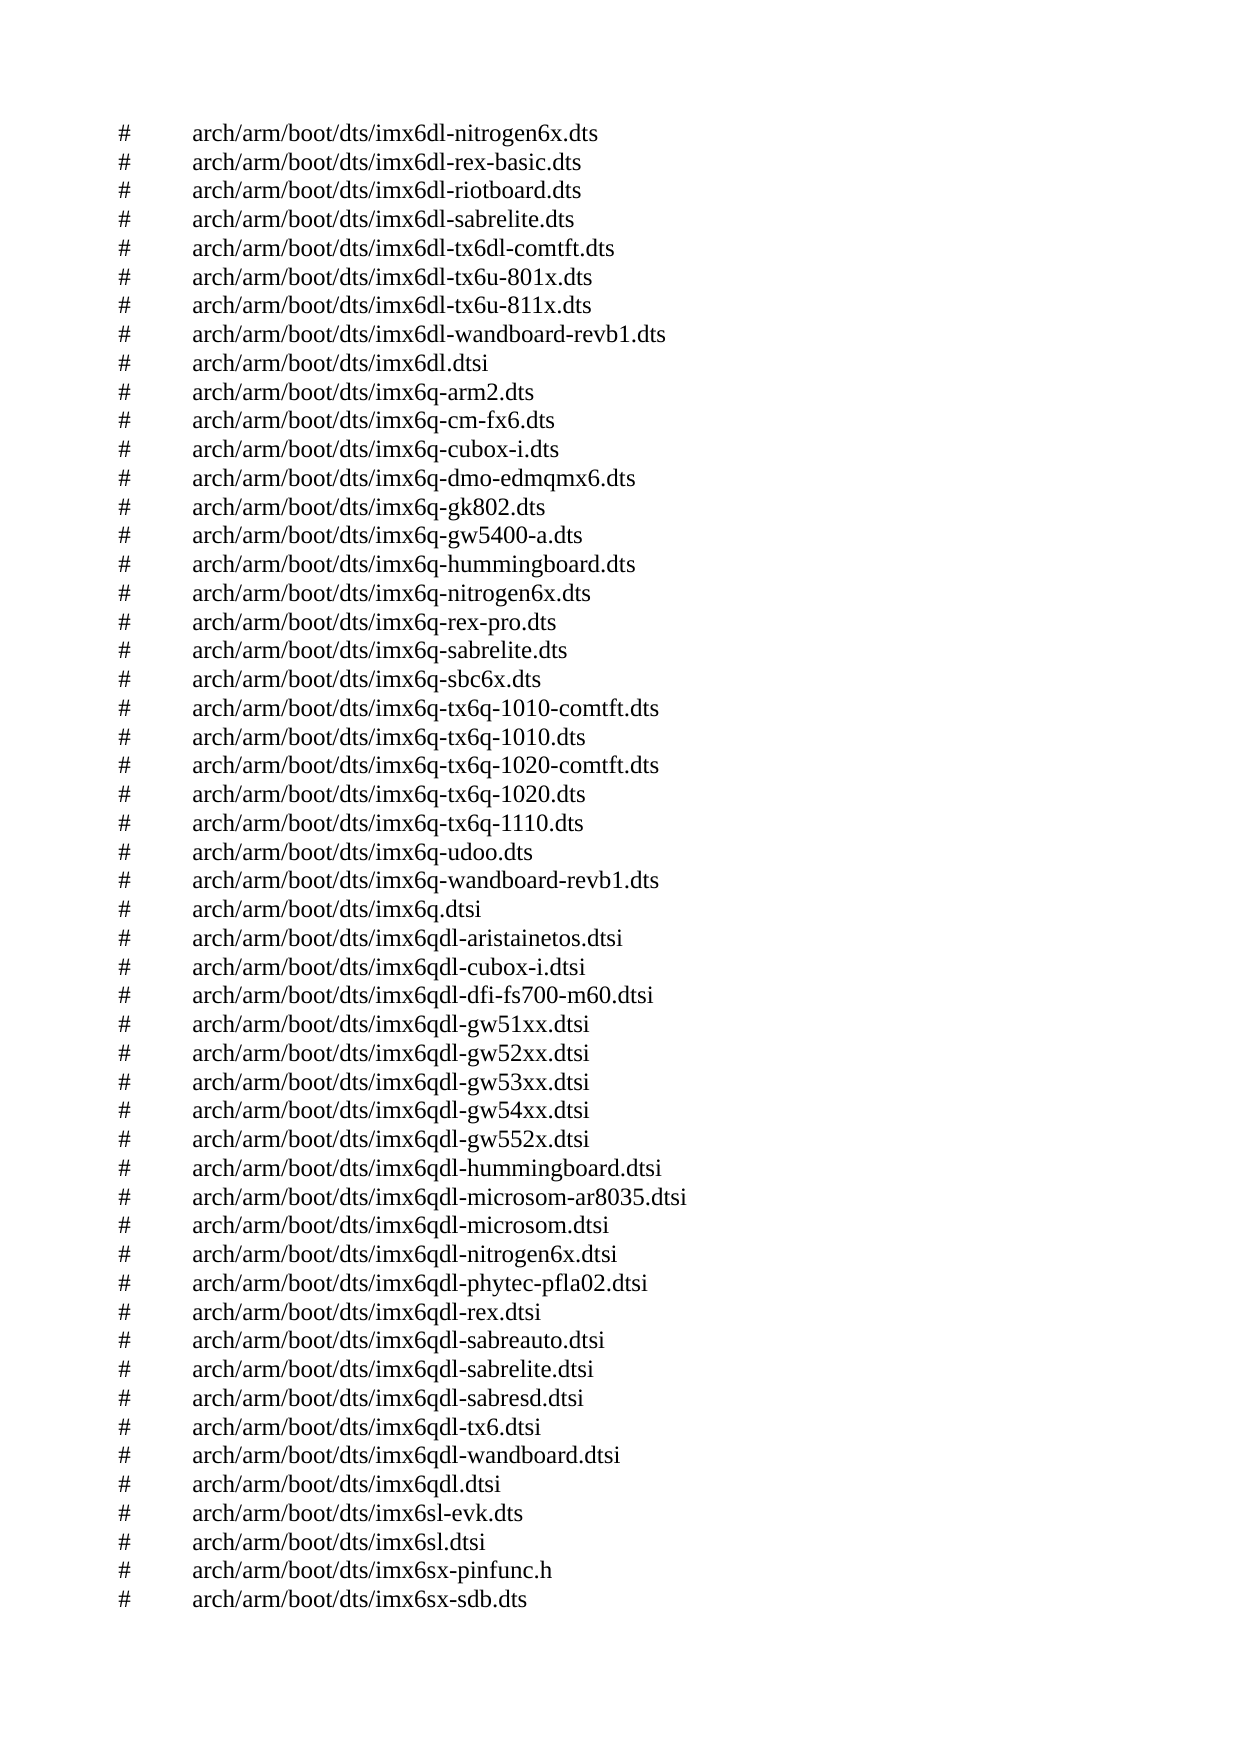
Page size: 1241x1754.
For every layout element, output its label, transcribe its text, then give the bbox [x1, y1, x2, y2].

text # arch/arm/boot/dts/imx6q-arm2.dts [118, 377, 1122, 406]
text # arch/arm/boot/dts/imx6qdl-nitrogen6x.dtsi [118, 1239, 1122, 1268]
text # arch/arm/boot/dts/imx6qdl-rex.dtsi [118, 1297, 1122, 1326]
text # arch/arm/boot/dts/imx6q-cubox-i.dts [118, 434, 1122, 463]
text # arch/arm/boot/dts/imx6q-gw5400-a.dts [118, 521, 1122, 549]
text # arch/arm/boot/dts/imx6dl-tx6u-811x.dts [118, 291, 1122, 319]
text # arch/arm/boot/dts/imx6qdl-gw53xx.dtsi [118, 1067, 1122, 1096]
text # arch/arm/boot/dts/imx6sx-pinfunc.h [118, 1556, 1122, 1584]
text # arch/arm/boot/dts/imx6qdl-aristainetos.dtsi [118, 923, 1122, 952]
text # arch/arm/boot/dts/imx6qdl-tx6.dtsi [118, 1412, 1122, 1441]
text # arch/arm/boot/dts/imx6q-sbc6x.dts [118, 664, 1122, 693]
text # arch/arm/boot/dts/imx6qdl-wandboard.dtsi [118, 1441, 1122, 1469]
text # arch/arm/boot/dts/imx6qdl.dtsi [118, 1469, 1122, 1498]
text # arch/arm/boot/dts/imx6sl.dtsi [118, 1527, 1122, 1556]
text # arch/arm/boot/dts/imx6sx-sdb.dts [118, 1584, 1122, 1613]
text # arch/arm/boot/dts/imx6qdl-gw552x.dtsi [118, 1124, 1122, 1153]
text # arch/arm/boot/dts/imx6q-dmo-edmqmx6.dts [118, 463, 1122, 492]
text # arch/arm/boot/dts/imx6qdl-sabresd.dtsi [118, 1383, 1122, 1412]
text # arch/arm/boot/dts/imx6q.dtsi [118, 894, 1122, 923]
text # arch/arm/boot/dts/imx6dl.dtsi [118, 348, 1122, 377]
text # arch/arm/boot/dts/imx6sl-evk.dts [118, 1498, 1122, 1527]
text # arch/arm/boot/dts/imx6q-tx6q-1020-comtft.dts [118, 751, 1122, 779]
text # arch/arm/boot/dts/imx6q-tx6q-1010-comtft.dts [118, 693, 1122, 722]
text # arch/arm/boot/dts/imx6qdl-gw52xx.dtsi [118, 1038, 1122, 1067]
text # arch/arm/boot/dts/imx6qdl-dfi-fs700-m60.dtsi [118, 981, 1122, 1009]
text # arch/arm/boot/dts/imx6q-nitrogen6x.dts [118, 578, 1122, 607]
text # arch/arm/boot/dts/imx6qdl-microsom.dtsi [118, 1211, 1122, 1239]
text # arch/arm/boot/dts/imx6q-sabrelite.dts [118, 636, 1122, 664]
text # arch/arm/boot/dts/imx6dl-sabrelite.dts [118, 204, 1122, 233]
text # arch/arm/boot/dts/imx6qdl-gw51xx.dtsi [118, 1009, 1122, 1038]
text # arch/arm/boot/dts/imx6q-tx6q-1020.dts [118, 779, 1122, 808]
text # arch/arm/boot/dts/imx6qdl-hummingboard.dtsi [118, 1153, 1122, 1182]
text # arch/arm/boot/dts/imx6dl-rex-basic.dts [118, 147, 1122, 176]
text # arch/arm/boot/dts/imx6q-hummingboard.dts [118, 549, 1122, 578]
text # arch/arm/boot/dts/imx6q-tx6q-1010.dts [118, 722, 1122, 751]
text # arch/arm/boot/dts/imx6q-cm-fx6.dts [118, 406, 1122, 434]
text # arch/arm/boot/dts/imx6qdl-sabreauto.dtsi [118, 1326, 1122, 1354]
text # arch/arm/boot/dts/imx6q-rex-pro.dts [118, 607, 1122, 636]
text # arch/arm/boot/dts/imx6dl-wandboard-revb1.dts [118, 319, 1122, 348]
text # arch/arm/boot/dts/imx6qdl-microsom-ar8035.dtsi [118, 1182, 1122, 1211]
text # arch/arm/boot/dts/imx6q-tx6q-1110.dts [118, 808, 1122, 837]
text # arch/arm/boot/dts/imx6q-gk802.dts [118, 492, 1122, 521]
text # arch/arm/boot/dts/imx6dl-nitrogen6x.dts [118, 118, 1122, 147]
text # arch/arm/boot/dts/imx6qdl-sabrelite.dtsi [118, 1354, 1122, 1383]
text # arch/arm/boot/dts/imx6q-wandboard-revb1.dts [118, 866, 1122, 894]
text # arch/arm/boot/dts/imx6q-udoo.dts [118, 837, 1122, 866]
text # arch/arm/boot/dts/imx6qdl-phytec-pfla02.dtsi [118, 1268, 1122, 1297]
text # arch/arm/boot/dts/imx6dl-tx6u-801x.dts [118, 262, 1122, 291]
text # arch/arm/boot/dts/imx6dl-tx6dl-comtft.dts [118, 233, 1122, 262]
text # arch/arm/boot/dts/imx6qdl-gw54xx.dtsi [118, 1096, 1122, 1124]
text # arch/arm/boot/dts/imx6qdl-cubox-i.dtsi [118, 952, 1122, 981]
text # arch/arm/boot/dts/imx6dl-riotboard.dts [118, 176, 1122, 204]
